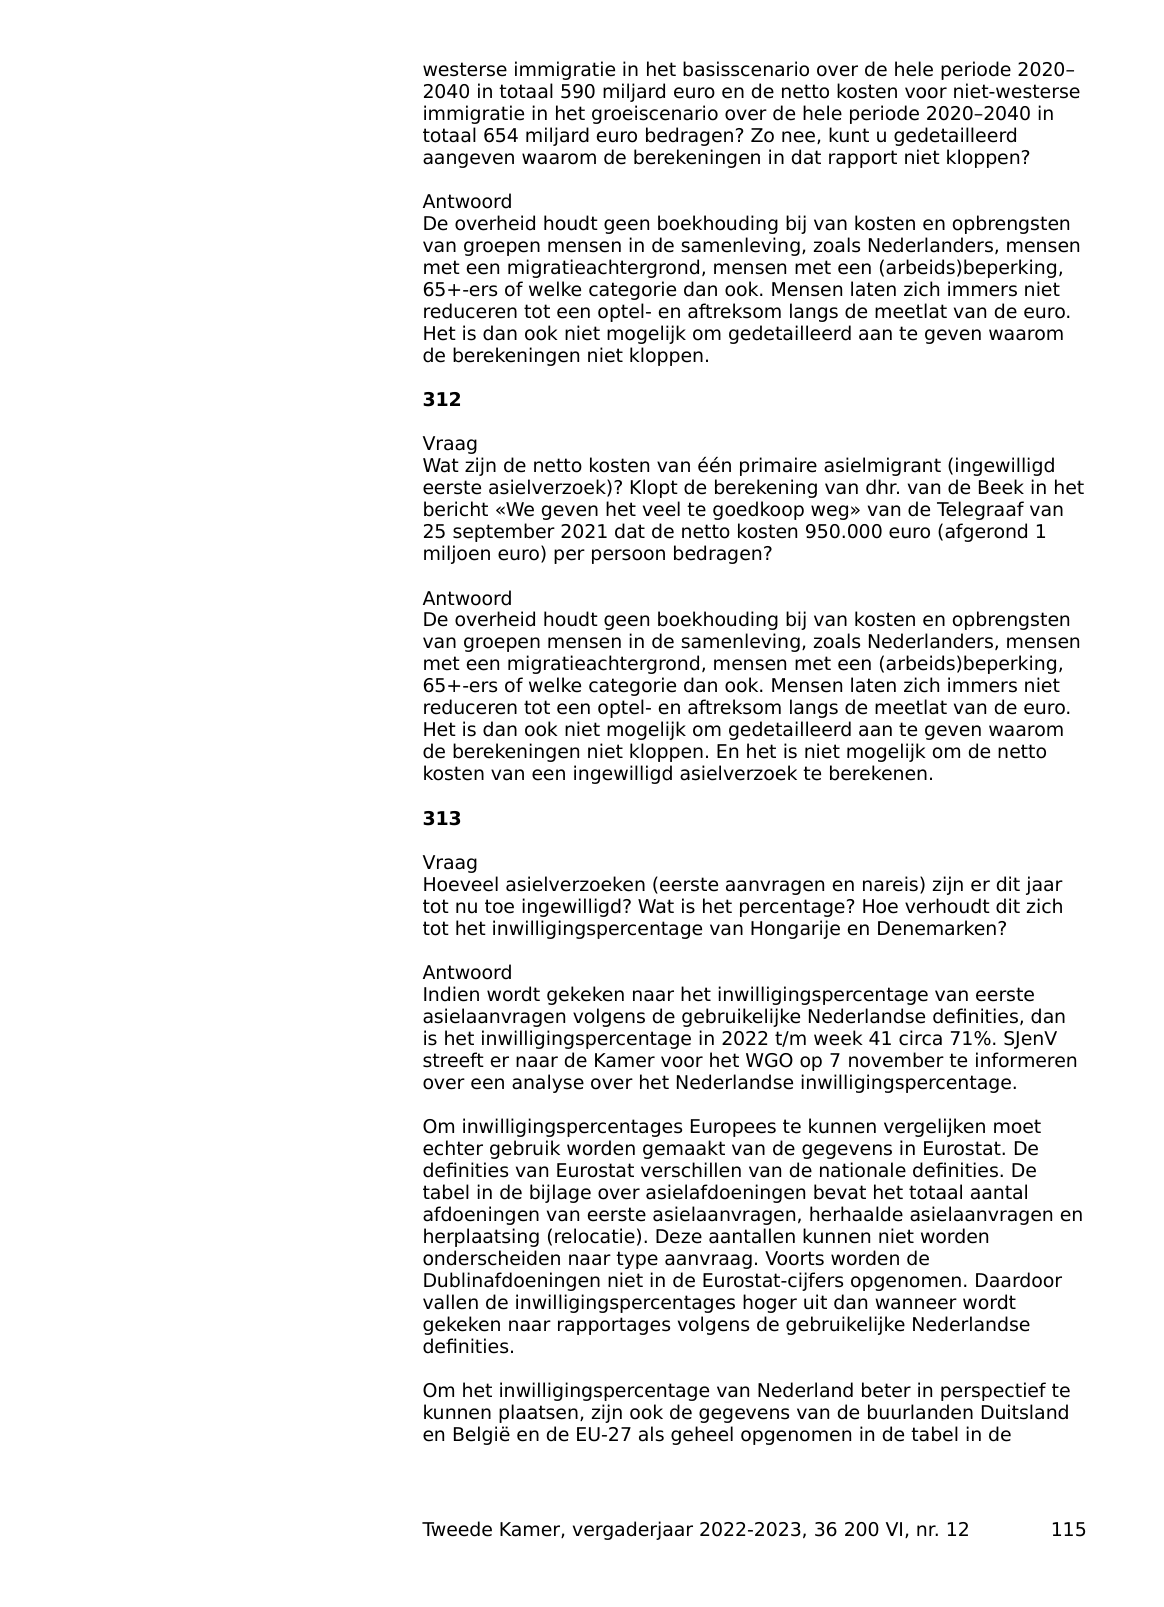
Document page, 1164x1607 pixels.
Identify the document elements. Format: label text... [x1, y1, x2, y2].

subtitle 312 [422, 389, 1087, 411]
text Antwoord [422, 191, 1087, 213]
text Wat zijn de netto kosten van één primaire asielmigrant (ingewilligd eerste asielverzoek)? Klopt de berekening van dhr. van de Beek in het bericht «We geven het veel te goedkoop weg» van de Telegraaf van 25 september 2021 dat de netto kosten 950.000 euro (afgerond 1 miljoen euro) per persoon bedragen? [422, 455, 1087, 565]
text westerse immigratie in het basisscenario over de hele periode 2020–2040 in totaal 590 miljard euro en de netto kosten voor niet-westerse immigratie in het groeiscenario over de hele periode 2020–2040 in totaal 654 miljard euro bedragen? Zo nee, kunt u gedetailleerd aangeven waarom de berekeningen in dat rapport niet kloppen? [422, 59, 1087, 169]
subtitle 313 [422, 807, 1087, 829]
text De overheid houdt geen boekhouding bij van kosten en opbrengsten van groepen mensen in de samenleving, zoals Nederlanders, mensen met een migratieachtergrond, mensen met een (arbeids)beperking, 65+-ers of welke categorie dan ook. Mensen laten zich immers niet reduceren tot een optel- en aftreksom langs de meetlat van de euro. Het is dan ook niet mogelijk om gedetailleerd aan te geven waarom de berekeningen niet kloppen. [422, 213, 1087, 367]
text Antwoord [422, 962, 1087, 984]
text Vraag [422, 433, 1087, 455]
text Antwoord [422, 587, 1087, 609]
text Om het inwilligingspercentage van Nederland beter in perspectief te kunnen plaatsen, zijn ook de gegevens van de buurlanden Duitsland en België en de EU-27 als geheel opgenomen in de tabel in de [422, 1380, 1087, 1446]
text Hoeveel asielverzoeken (eerste aanvragen en nareis) zijn er dit jaar tot nu toe ingewilligd? Wat is het percentage? Hoe verhoudt dit zich tot het inwilligingspercentage van Hongarije en Denemarken? [422, 873, 1087, 939]
text De overheid houdt geen boekhouding bij van kosten en opbrengsten van groepen mensen in de samenleving, zoals Nederlanders, mensen met een migratieachtergrond, mensen met een (arbeids)beperking, 65+-ers of welke categorie dan ook. Mensen laten zich immers niet reduceren tot een optel- en aftreksom langs de meetlat van de euro. Het is dan ook niet mogelijk om gedetailleerd aan te geven waarom de berekeningen niet kloppen. En het is niet mogelijk om de netto kosten van een ingewilligd asielverzoek te berekenen. [422, 609, 1087, 785]
text Indien wordt gekeken naar het inwilligingspercentage van eerste asielaanvragen volgens de gebruikelijke Nederlandse definities, dan is het inwilligingspercentage in 2022 t/m week 41 circa 71%. SJenV streeft er naar de Kamer voor het WGO op 7 november te informeren over een analyse over het Nederlandse inwilligingspercentage. [422, 984, 1087, 1093]
text Om inwilligingspercentages Europees te kunnen vergelijken moet echter gebruik worden gemaakt van de gegevens in Eurostat. De definities van Eurostat verschillen van de nationale definities. De tabel in de bijlage over asielafdoeningen bevat het totaal aantal afdoeningen van eerste asielaanvragen, herhaalde asielaanvragen en herplaatsing (relocatie). Deze aantallen kunnen niet worden onderscheiden naar type aanvraag. Voorts worden de Dublinafdoeningen niet in de Eurostat-cijfers opgenomen. Daardoor vallen de inwilligingspercentages hoger uit dan wanneer wordt gekeken naar rapportages volgens de gebruikelijke Nederlandse definities. [422, 1116, 1087, 1357]
text Vraag [422, 852, 1087, 873]
